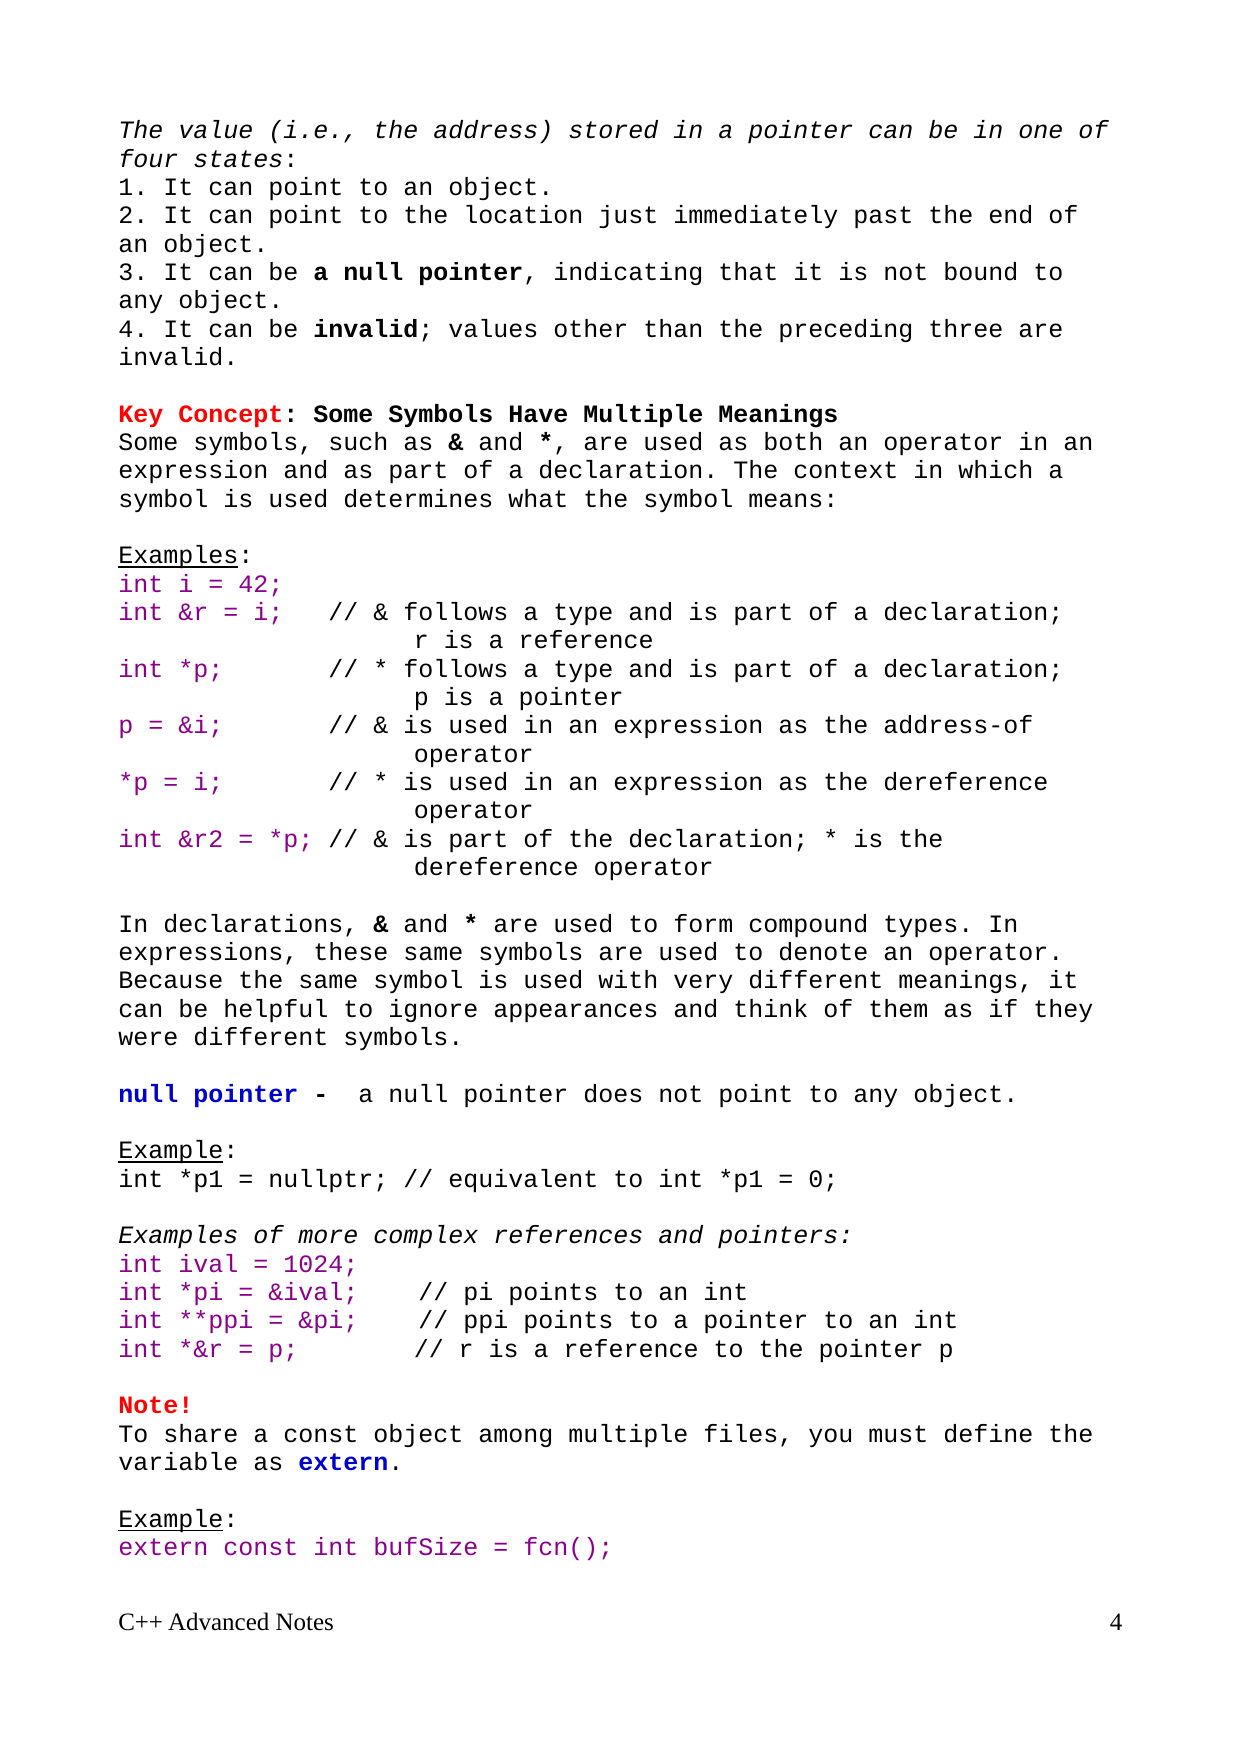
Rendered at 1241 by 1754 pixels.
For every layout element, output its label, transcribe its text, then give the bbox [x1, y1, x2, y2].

text Key Concept: Some Symbols Have Multiple Meanings [118, 401, 1122, 430]
text extern const int bufSize = fcn(); [118, 1535, 1122, 1563]
text Example: [118, 1506, 1122, 1535]
text int i = 42; [118, 571, 1122, 600]
text p is a pointer [118, 685, 1122, 713]
text int &r2 = *p; // & is part of the declaration; * is the dereference operator [118, 826, 1122, 883]
text Examples: [118, 543, 1122, 571]
text 3. It can be a null pointer, indicating that it is not bound to any object. [118, 260, 1122, 316]
text Examples of more complex references and pointers: [118, 1223, 1122, 1251]
text The value (i.e., the address) stored in a pointer can be in one of four states: [118, 118, 1122, 175]
text int *p1 = nullptr; // equivalent to int *p1 = 0; [118, 1166, 1122, 1195]
text 4. It can be invalid; values other than the preceding three are invalid. [118, 316, 1122, 373]
text int *pi = &ival; // pi points to an int [118, 1280, 1122, 1308]
text int &r = i; // & follows a type and is part of a declaration; [118, 600, 1122, 628]
text *p = i; // * is used in an expression as the dereference operator [118, 770, 1122, 826]
text int *p; // * follows a type and is part of a declaration; [118, 656, 1122, 685]
text To share a const object among multiple files, you must define the variable as extern. [118, 1421, 1122, 1478]
text null pointer - a null pointer does not point to any object. [118, 1081, 1122, 1110]
text Note! [118, 1393, 1122, 1421]
text 2. It can point to the location just immediately past the end of an object. [118, 203, 1122, 260]
text p = &i; // & is used in an expression as the address-of operator [118, 713, 1122, 770]
text Example: [118, 1138, 1122, 1166]
text In declarations, & and * are used to form compound types. In expressions, these same symbols are used to denote an operator. Because the same symbol is used with very different meanings, it can be helpful to ignore appearances and think of them as if they were different symbols. [118, 911, 1122, 1053]
text expression and as part of a declaration. The context in which a symbol is used determines what the symbol means: [118, 458, 1122, 515]
text int **ppi = &pi; // ppi points to a pointer to an int [118, 1308, 1122, 1336]
text Some symbols, such as & and *, are used as both an operator in an [118, 430, 1122, 458]
text int ival = 1024; [118, 1251, 1122, 1280]
text r is a reference [118, 628, 1122, 656]
text int *&r = p; // r is a reference to the pointer p [118, 1336, 1122, 1365]
text 1. It can point to an object. [118, 175, 1122, 203]
